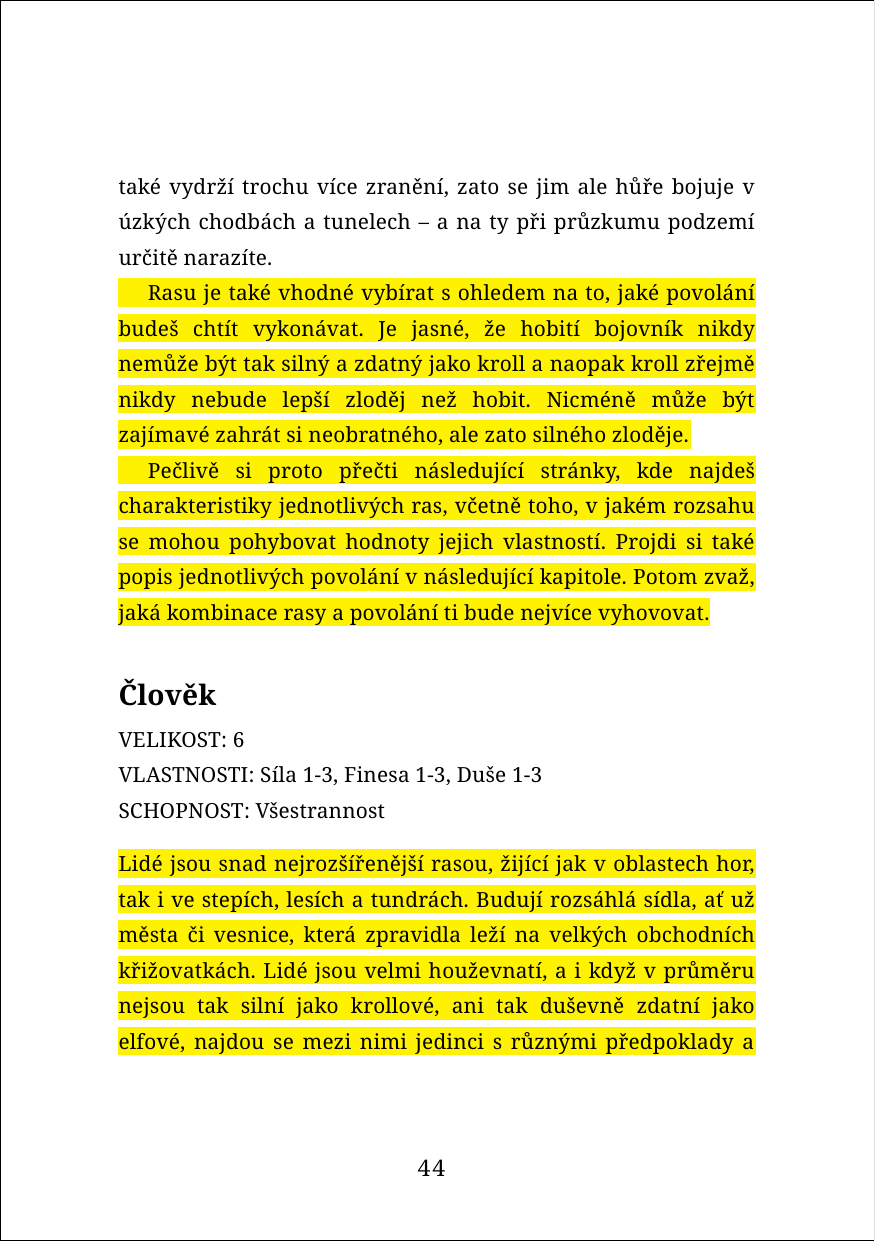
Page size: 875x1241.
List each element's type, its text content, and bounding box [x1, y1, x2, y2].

text VELIKOST: 6 VLASTNOSTI: Síla 1-3, Finesa 1-3, Duše 1-3 SCHOPNOST: Všestrannost [118, 725, 756, 824]
text také vydrží trochu více zranění, zato se jim ale hůře bojuje v úzkých chodbách a tunelech – a na ty při průzkumu podzemí určitě narazíte. Rasu je také vhodné vybírat s ohledem na to, jaké povolání budeš chtít vykonávat. Je jasné, že hobití bojovník nikdy nemůže být tak silný a zdatný jako kroll a naopak kroll zřejmě nikdy nebude lepší zloděj než hobit. Nicméně může být zajímavé zahrát si neobratného, ale zato silného zloděje. Pečlivě si proto přečti následující stránky, kde najdeš charakteristiky jednotlivých ras, včetně toho, v jakém rozsahu se mohou pohybovat hodnoty jejich vlastností. Projdi si také popis jednotlivých povolání v následující kapitole. Potom zvaž, jaká kombinace rasy a povolání ti bude nejvíce vyhovovat. [118, 172, 756, 626]
subtitle Člověk [118, 675, 756, 713]
text Lidé jsou snad nejrozšířenější rasou, žijící jak v oblastech hor, tak i ve stepích, lesích a tundrách. Budují rozsáhlá sídla, ať už města či vesnice, která zpravidla leží na velkých obchodních křižovatkách. Lidé jsou velmi houževnatí, a i když v průměru nejsou tak silní jako krollové, ani tak duševně zdatní jako elfové, najdou se mezi nimi jedinci s různými předpoklady a [118, 849, 756, 1055]
